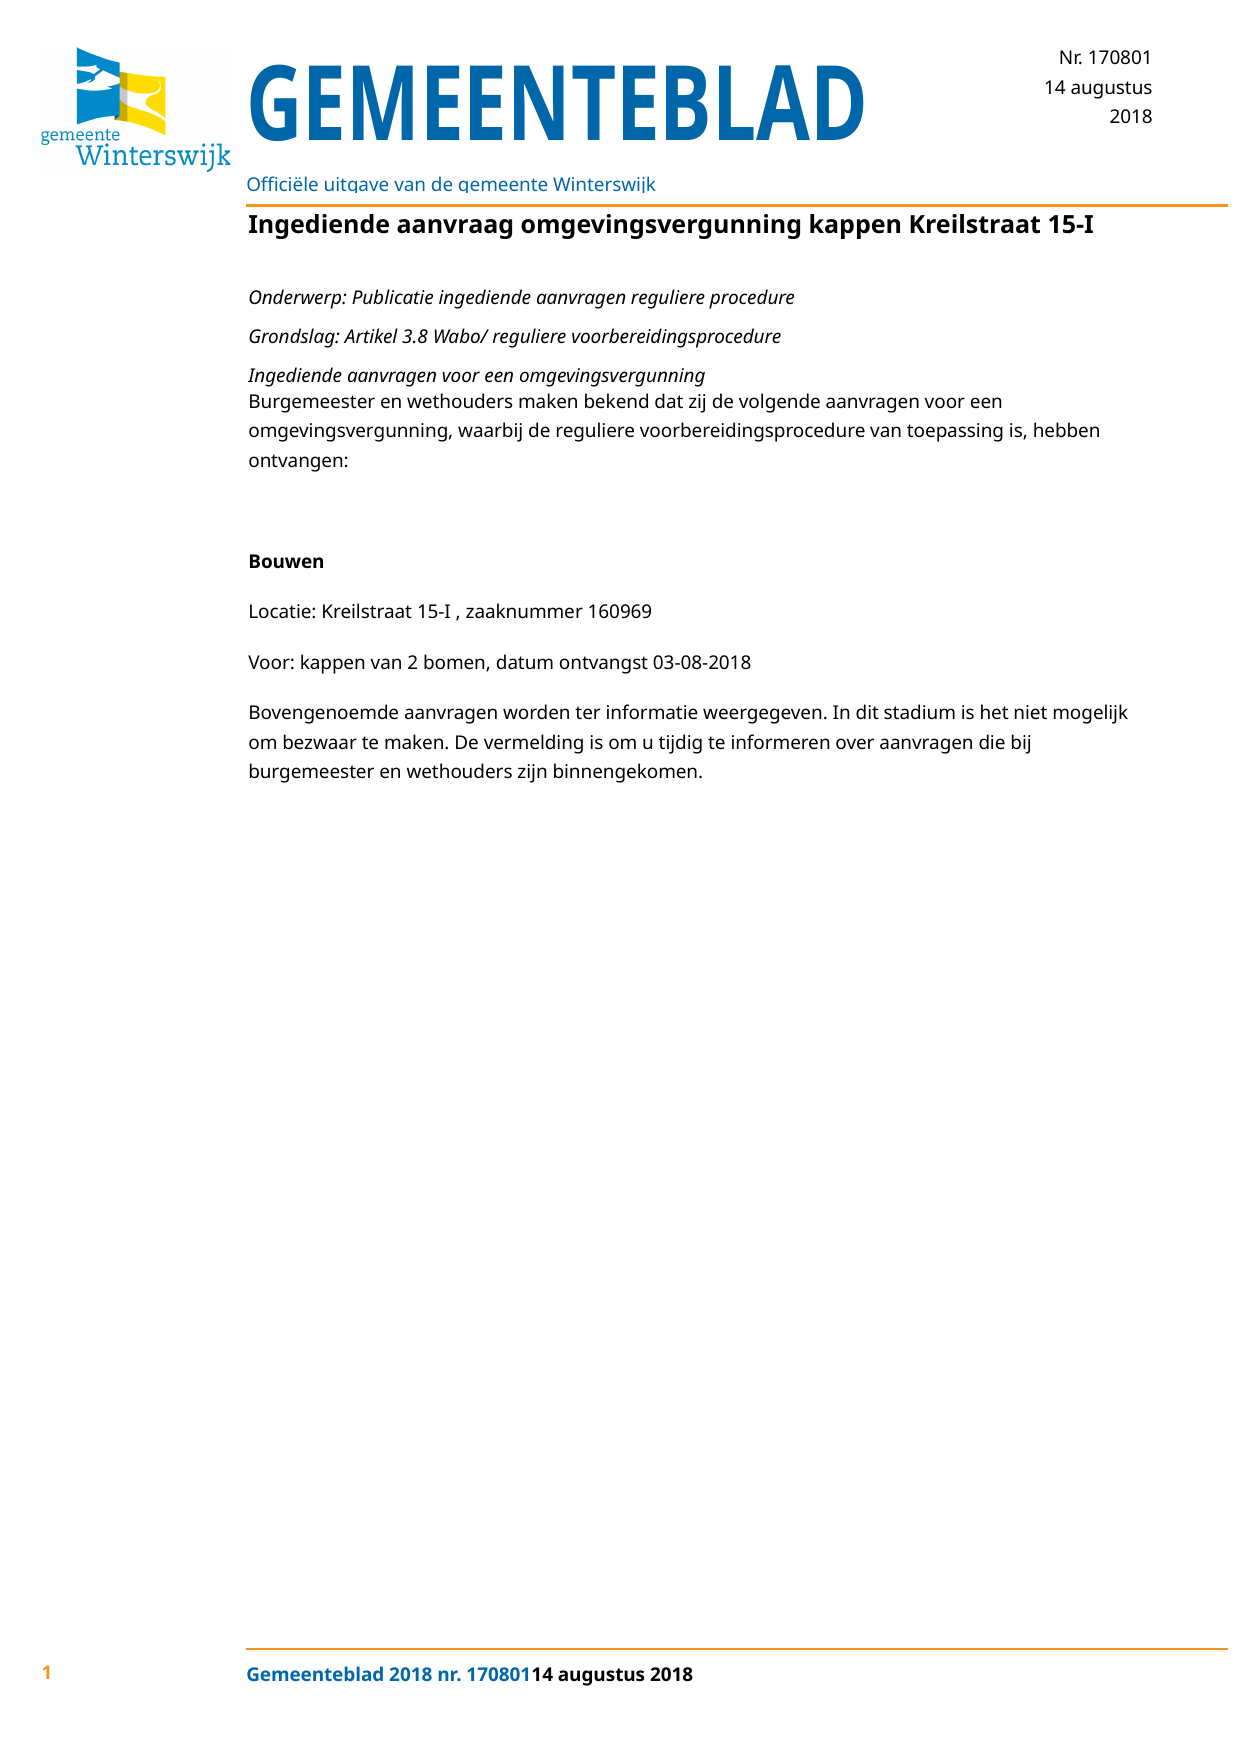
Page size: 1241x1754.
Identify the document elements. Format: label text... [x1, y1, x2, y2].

text Burgemeester en wethouders maken bekend dat zij de volgende aanvragen voor een omgevingsvergunning, waarbij de reguliere voorbereidingsprocedure van toepassing is, hebben ontvangen: [248, 388, 1152, 473]
picture [41, 47, 231, 172]
text Ingediende aanvragen voor een omgevingsvergunning [248, 362, 1152, 388]
text Onderwerp: Publicatie ingediende aanvragen reguliere procedure [248, 284, 1152, 309]
text Bouwen [248, 548, 1152, 574]
picture [225, 153, 231, 162]
text Voor: kappen van 2 bomen, datum ontvangst 03-08-2018 [248, 649, 1152, 675]
text Locatie: Kreilstraat 15-I , zaaknummer 160969 [248, 598, 1152, 624]
text Bovengenoemde aanvragen worden ter informatie weergegeven. In dit stadium is het niet mogelijk om bezwaar te maken. De vermelding is om u tijdig te informeren over aanvragen die bij burgemeester en wethouders zijn binnengekomen. [248, 699, 1152, 784]
text Ingediende aanvraag omgevingsvergunning kappen Kreilstraat 15-I [248, 207, 1152, 241]
text Grondslag: Artikel 3.8 Wabo/ reguliere voorbereidingsprocedure [248, 323, 1152, 349]
